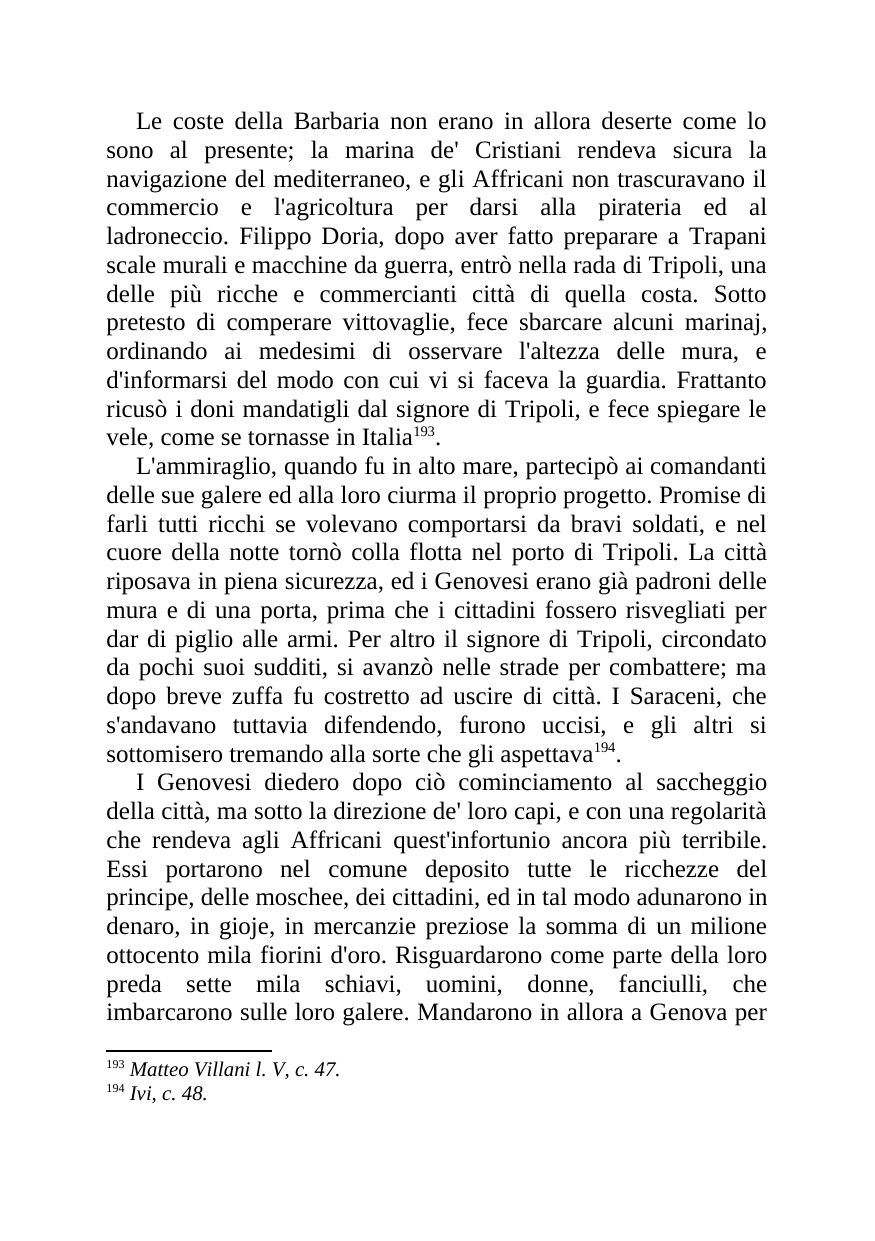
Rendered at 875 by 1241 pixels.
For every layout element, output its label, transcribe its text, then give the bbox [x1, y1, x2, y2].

text Le coste della Barbaria non erano in allora deserte come lo sono al presente; la marina de' Cristiani rendeva sicura la navigazione del mediterraneo, e gli Affricani non trascuravano il commercio e l'agricoltura per darsi alla pirateria ed al ladroneccio. Filippo Doria, dopo aver fatto preparare a Trapani scale murali e macchine da guerra, entrò nella rada di Tripoli, una delle più ricche e commercianti città di quella costa. Sotto pretesto di comperare vittovaglie, fece sbarcare alcuni marinaj, ordinando ai medesimi di osservare l'altezza delle mura, e d'informarsi del modo con cui vi si faceva la guardia. Frattanto ricusò i doni mandatigli dal signore di Tripoli, e fece spiegare le vele, come se tornasse in Italia. [106, 106, 768, 451]
text L'ammiraglio, quando fu in alto mare, partecipò ai comandanti delle sue galere ed alla loro ciurma il proprio progetto. Promise di farli tutti ricchi se volevano comportarsi da bravi soldati, e nel cuore della notte tornò colla flotta nel porto di Tripoli. La città riposava in piena sicurezza, ed i Genovesi erano già padroni delle mura e di una porta, prima che i cittadini fossero risvegliati per dar di piglio alle armi. Per altro il signore di Tripoli, circondato da pochi suoi sudditi, si avanzò nelle strade per combattere; ma dopo breve zuffa fu costretto ad uscire di città. I Saraceni, che s'andavano tuttavia difendendo, furono uccisi, e gli altri si sottomisero tremando alla sorte che gli aspettava. [106, 451, 768, 767]
text Ivi, c. 48. [106, 1081, 768, 1105]
text I Genovesi diedero dopo ciò cominciamento al saccheggio della città, ma sotto la direzione de' loro capi, e con una regolarità che rendeva agli Affricani quest'infortunio ancora più terribile. Essi portarono nel comune deposito tutte le ricchezze del principe, delle moschee, dei cittadini, ed in tal modo adunarono in denaro, in gioje, in mercanzie preziose la somma di un milione ottocento mila fiorini d'oro. Risguardarono come parte della loro preda sette mila schiavi, uomini, donne, fanciulli, che imbarcarono sulle loro galere. Mandarono in allora a Genova per [106, 767, 768, 1026]
text Matteo Villani l. V, c. 47. [106, 1057, 768, 1081]
